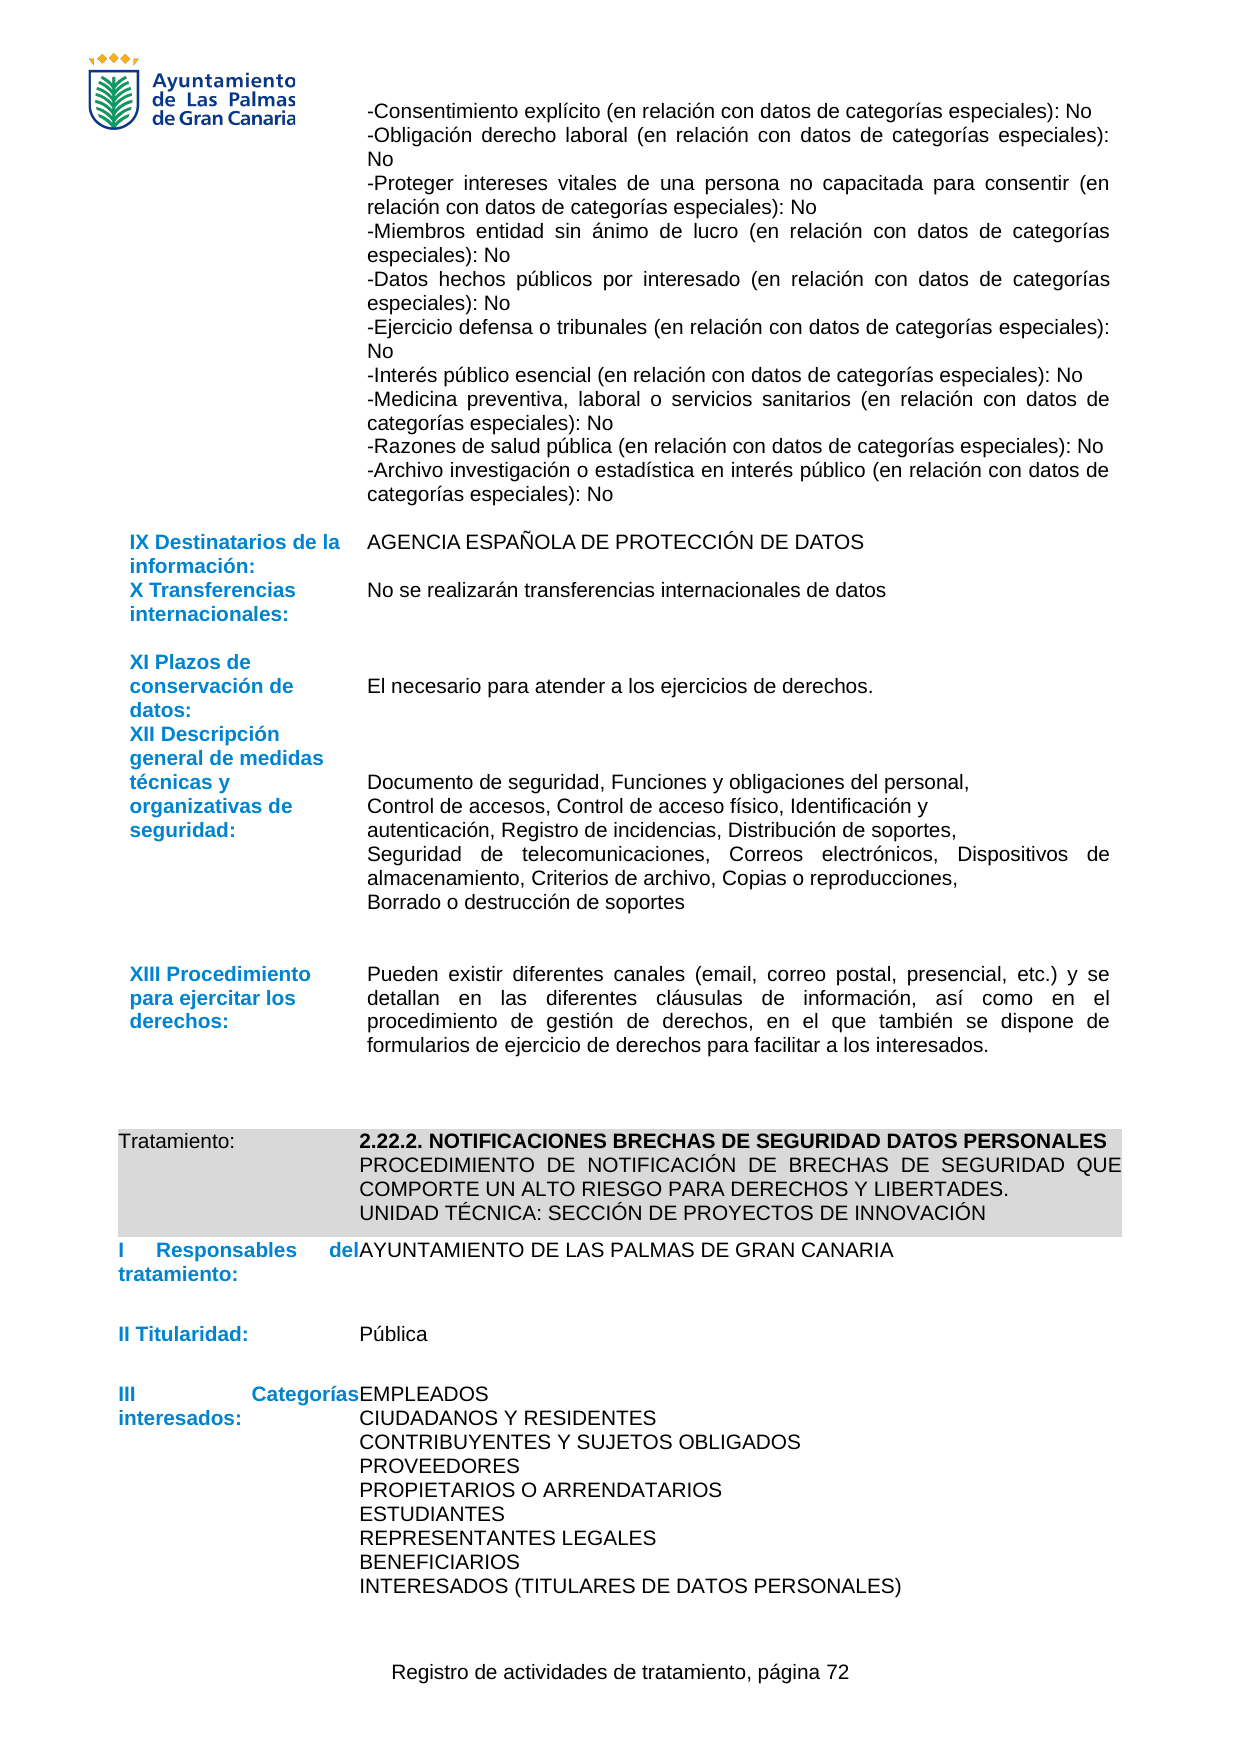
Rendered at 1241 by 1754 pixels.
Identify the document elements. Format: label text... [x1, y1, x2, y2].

table_cell El necesario para atender a los ejercicios de derechos. [356, 650, 1122, 722]
table_cell Pueden existir diferentes canales (email, correo postal, presencial, etc.) y se detallan en las diferentes cláusulas de información, así como en el procedimiento de gestión de derechos, en el que también se dispone de formularios de ejercicio de derechos para facilitar a los interesados. [356, 961, 1122, 1081]
table_cell AYUNTAMIENTO DE LAS PALMAS DE GRAN CANARIA [359, 1238, 1122, 1322]
table_cell Documento de seguridad, Funciones y obligaciones del personal, Control de accesos, Control de acceso físico, Identificación y autenticación, Registro de incidencias, Distribución de soportes, Seguridad de telecomunicaciones, Correos electrónicos, Dispositivos de almacenamiento, Criterios de archivo, Copias o reproducciones, Borrado o destrucción de soportes [356, 722, 1122, 961]
table_cell XI Plazos de conservación de datos: [118, 650, 356, 722]
table_header Tratamiento: [118, 1129, 359, 1237]
table_cell No se realizarán transferencias internacionales de datos [356, 578, 1122, 650]
table_cell EMPLEADOS CIUDADANOS Y RESIDENTES CONTRIBUYENTES Y SUJETOS OBLIGADOS PROVEEDORES PROPIETARIOS O ARRENDATARIOS ESTUDIANTES REPRESENTANTES LEGALES BENEFICIARIOS INTERESADOS (TITULARES DE DATOS PERSONALES) [359, 1382, 1122, 1634]
table_cell AGENCIA ESPAÑOLA DE PROTECCIÓN DE DATOS [356, 530, 1122, 578]
table_cell XIII Procedimiento para ejercitar los derechos: [118, 961, 356, 1081]
table_cell XII Descripción general de medidas técnicas y organizativas de seguridad: [118, 722, 356, 961]
table_cell II Titularidad: [118, 1322, 359, 1382]
table_cell [118, 99, 356, 530]
table_cell IX Destinatarios de la información: [118, 530, 356, 578]
table_header 2.22.2. NOTIFICACIONES BRECHAS DE SEGURIDAD DATOS PERSONALES PROCEDIMIENTO DE NOTIFICACIÓN DE BRECHAS DE SEGURIDAD QUE COMPORTE UN ALTO RIESGO PARA DERECHOS Y LIBERTADES. UNIDAD TÉCNICA: SECCIÓN DE PROYECTOS DE INNOVACIÓN [359, 1129, 1122, 1237]
table_cell -Consentimiento explícito (en relación con datos de categorías especiales): No -Obligación derecho laboral (en relación con datos de categorías especiales): No -Proteger intereses vitales de una persona no capacitada para consentir (en relación con datos de categorías especiales): No -Miembros entidad sin ánimo de lucro (en relación con datos de categorías especiales): No -Datos hechos públicos por interesado (en relación con datos de categorías especiales): No -Ejercicio defensa o tribunales (en relación con datos de categorías especiales): No -Interés público esencial (en relación con datos de categorías especiales): No -Medicina preventiva, laboral o servicios sanitarios (en relación con datos de categorías especiales): No -Razones de salud pública (en relación con datos de categorías especiales): No -Archivo investigación o estadística en interés público (en relación con datos de categorías especiales): No [356, 99, 1122, 530]
table_cell I Responsables del tratamiento: [118, 1238, 359, 1322]
table_cell Pública [359, 1322, 1122, 1382]
table_cell III Categorías interesados: [118, 1382, 359, 1634]
table_cell X Transferencias internacionales: [118, 578, 356, 650]
